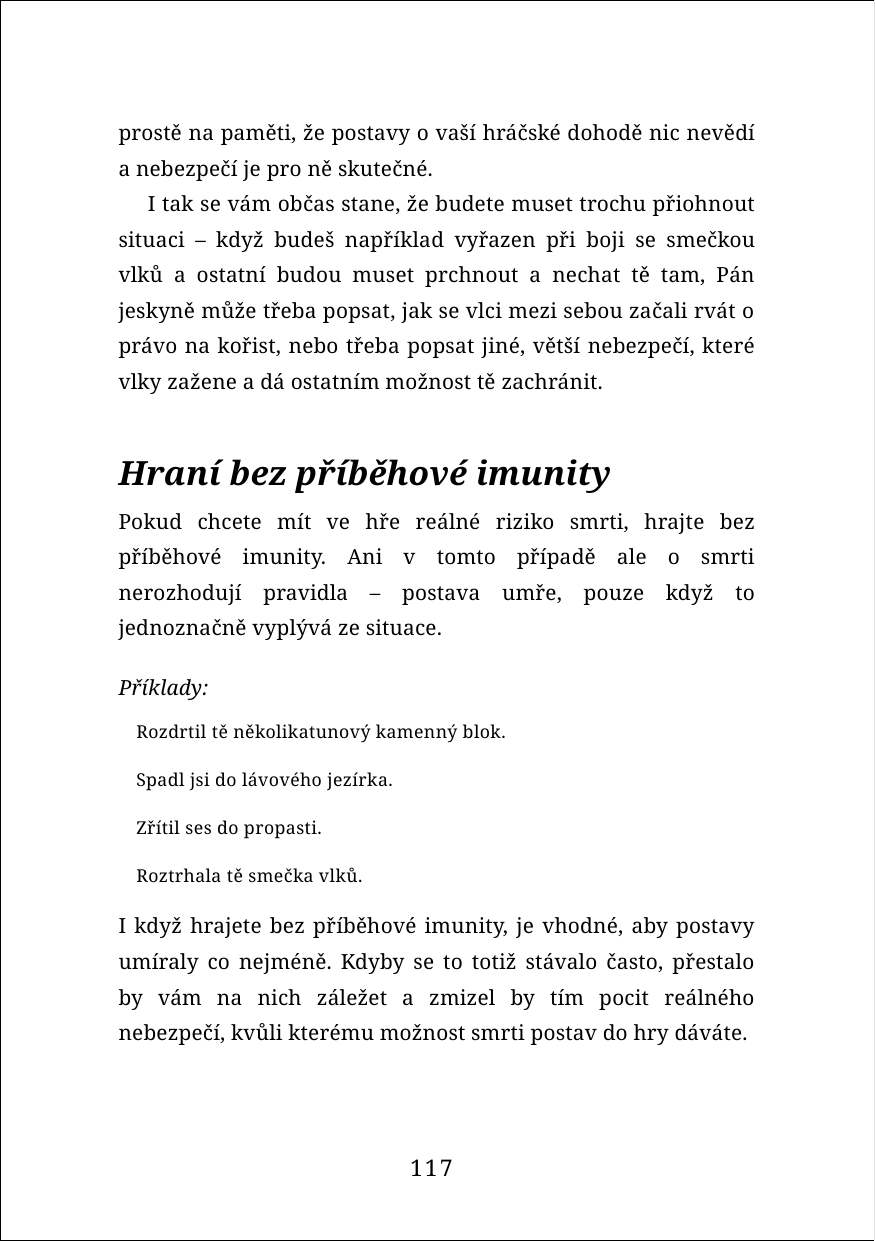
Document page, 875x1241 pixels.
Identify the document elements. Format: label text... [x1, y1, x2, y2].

text Pokud chcete mít ve hře reálné riziko smrti, hrajte bez příběhové imunity. Ani v tomto případě ale o smrti nerozhodují pravidla – postava umře, pouze když to jednoznačně vyplývá ze situace. [118, 507, 756, 642]
text Příklady: [118, 673, 756, 701]
text prostě na paměti, že postavy o vaší hráčské dohodě nic nevědí a nebezpečí je pro ně skutečné. I tak se vám občas stane, že budete muset trochu přiohnout situaci – když budeš například vyřazen při boji se smečkou vlků a ostatní budou muset prchnout a nechat tě tam, Pán jeskyně může třeba popsat, jak se vlci mezi sebou začali rvát o právo na kořist, nebo třeba popsat jiné, větší nebezpečí, které vlky zažene a dá ostatním možnost tě zachránit. [118, 118, 756, 395]
text Rozdrtil tě několikatunový kamenný blok. [136, 720, 756, 744]
text Roztrhala tě smečka vlků. [136, 864, 756, 888]
subtitle Hraní bez příběhové imunity [118, 450, 756, 495]
text Spadl jsi do lávového jezírka. [136, 768, 756, 792]
text I když hrajete bez příběhové imunity, je vhodné, aby postavy umíraly co nejméně. Kdyby se to totiž stávalo často, přestalo by vám na nich záležet a zmizel by tím pocit reálného nebezpečí, kvůli kterému možnost smrti postav do hry dáváte. [118, 912, 756, 1047]
text Zřítil ses do propasti. [136, 816, 756, 840]
